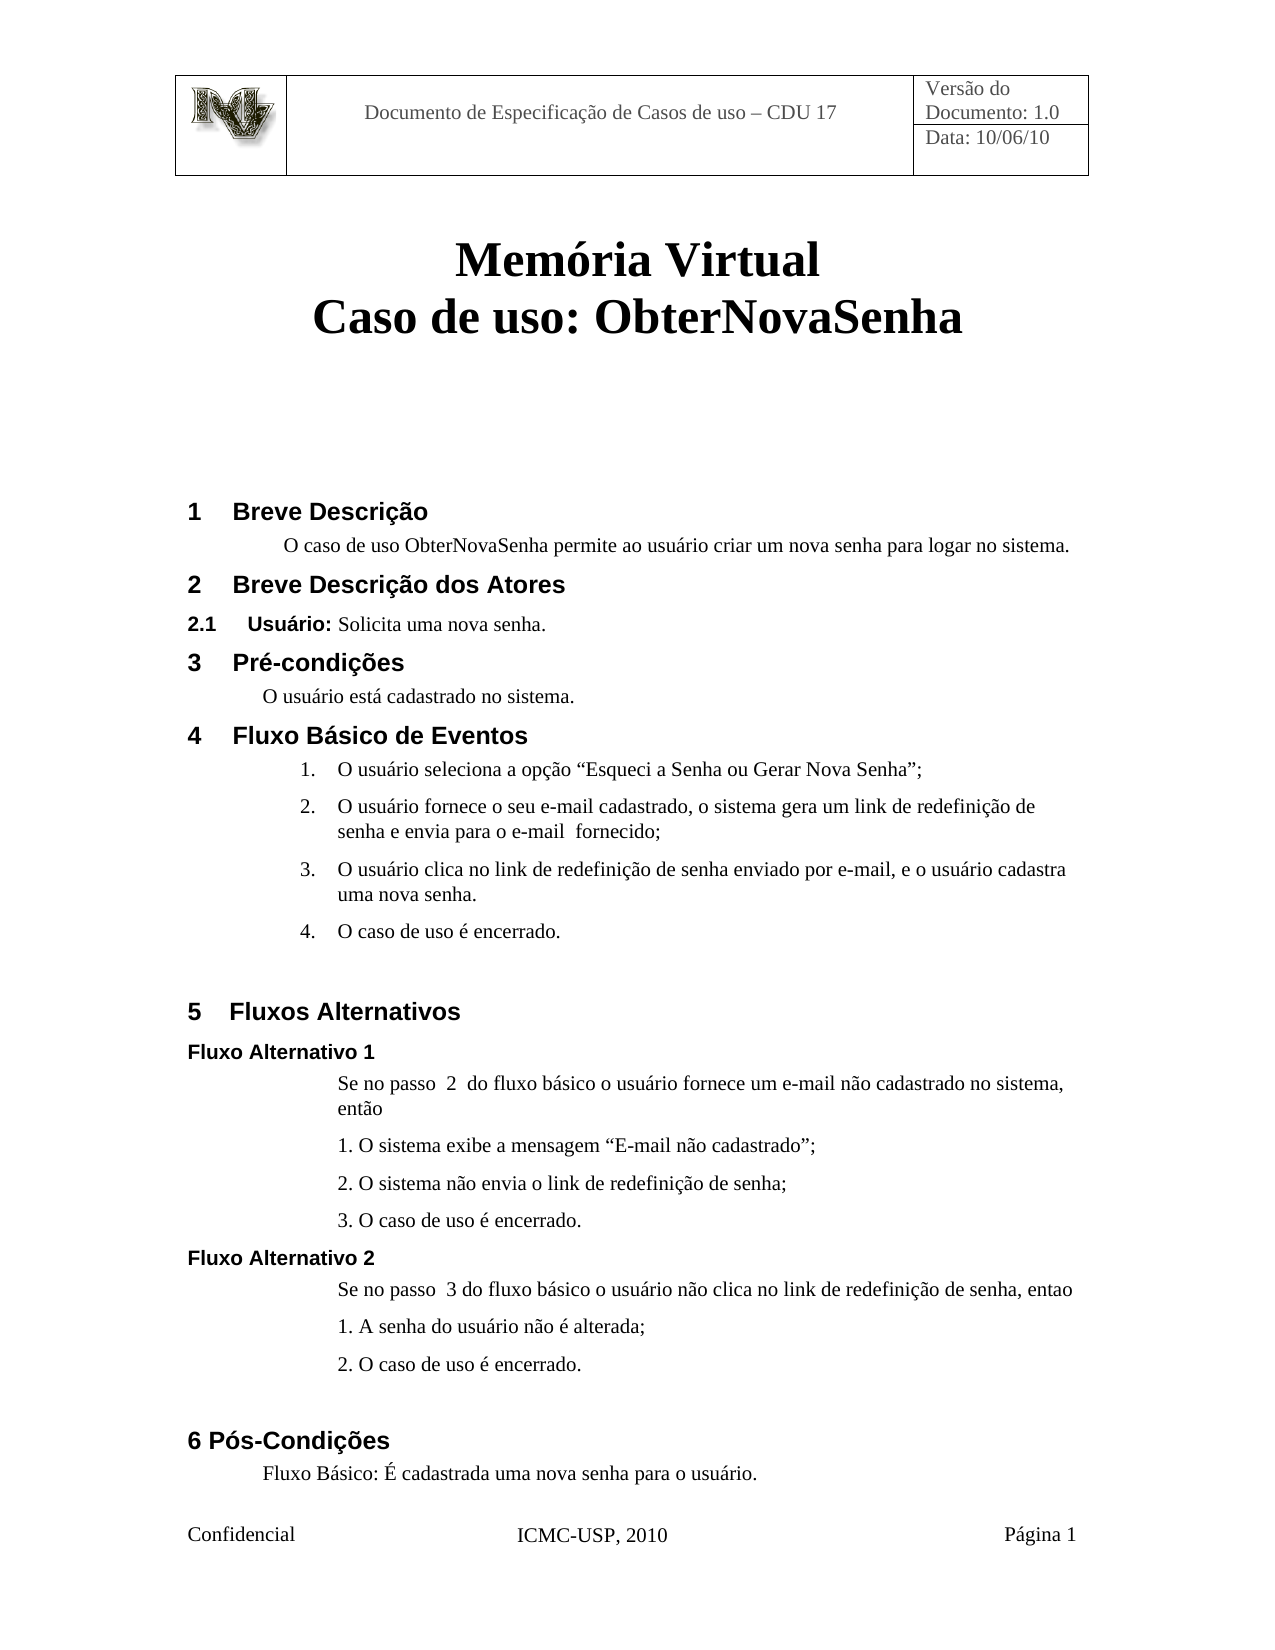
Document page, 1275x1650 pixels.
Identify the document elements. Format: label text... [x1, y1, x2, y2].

subtitle Usuário: Solicita uma nova senha. [187, 611, 1087, 636]
list 3. O caso de uso é encerrado. [300, 1207, 1087, 1232]
subtitle Fluxo Alternativo 1 [187, 1038, 1087, 1063]
subtitle Breve Descrição dos Atores [187, 570, 1087, 598]
subtitle Fluxo Básico de Eventos [187, 721, 1087, 750]
subtitle 5 Fluxos Alternativos [187, 997, 1087, 1026]
title Memória Virtual Caso de uso: ObterNovaSenha [187, 230, 1087, 345]
list O usuário fornece o seu e-mail cadastrado, o sistema gera um link de redefinição de senha e envia para o e-mail fornecido; [300, 793, 1087, 843]
list 2. O sistema não envia o link de redefinição de senha; [300, 1170, 1087, 1195]
subtitle 6 Pós-Condições [187, 1426, 1087, 1455]
list 2. O caso de uso é encerrado. [300, 1351, 1087, 1376]
list O usuário clica no link de redefinição de senha enviado por e-mail, e o usuário cadastra uma nova senha. [300, 856, 1087, 906]
text Fluxo Básico: É cadastrada uma nova senha para o usuário. [187, 1461, 1087, 1485]
text O caso de uso ObterNovaSenha permite ao usuário criar um nova senha para logar no sistema. [262, 532, 1087, 557]
picture [186, 76, 277, 151]
list 1. O sistema exibe a mensagem “E-mail não cadastrado”; [300, 1132, 1087, 1157]
list Se no passo 3 do fluxo básico o usuário não clica no link de redefinição de senha, entao [300, 1276, 1087, 1301]
list 1. A senha do usuário não é alterada; [300, 1313, 1087, 1338]
list Se no passo 2 do fluxo básico o usuário fornece um e-mail não cadastrado no sistema, então [300, 1070, 1087, 1120]
list O caso de uso é encerrado. [300, 918, 1087, 943]
subtitle Fluxo Alternativo 2 [187, 1245, 1087, 1270]
subtitle Breve Descrição [187, 497, 1087, 526]
subtitle Pré-condições [187, 648, 1087, 677]
text O usuário está cadastrado no sistema. [262, 683, 1087, 708]
list O usuário seleciona a opção “Esqueci a Senha ou Gerar Nova Senha”; [300, 756, 1087, 781]
